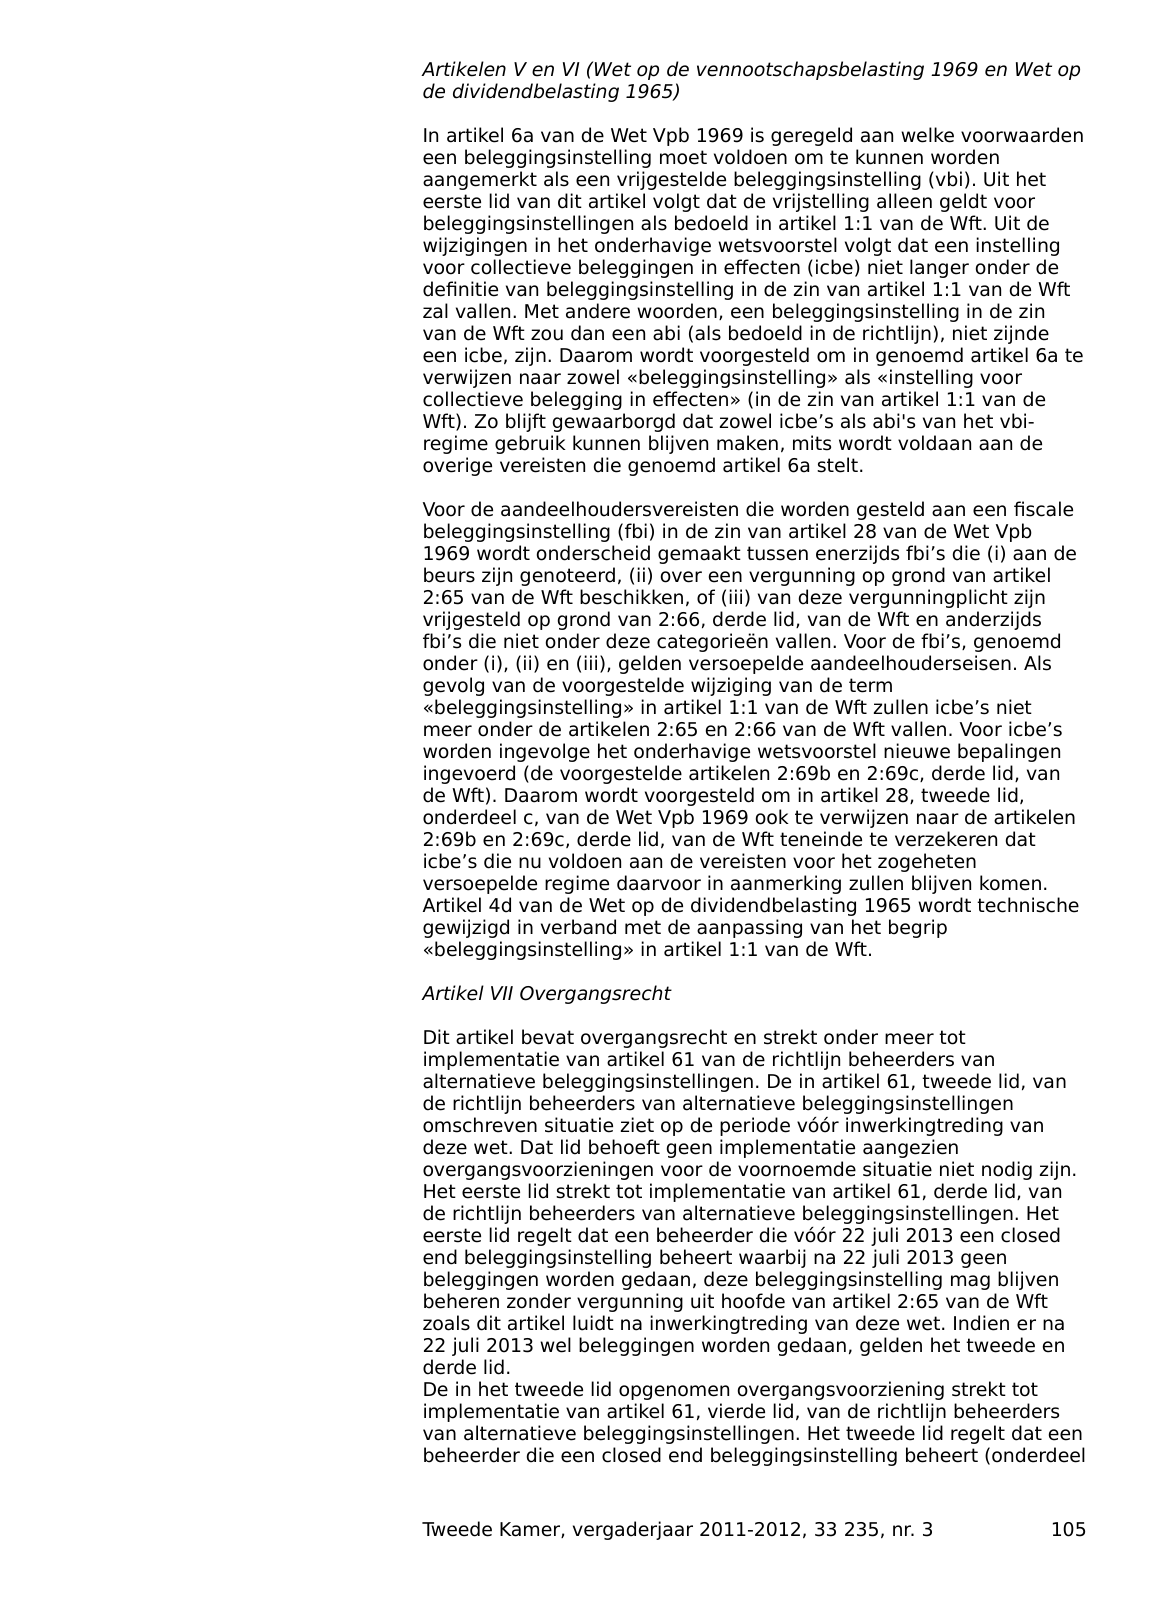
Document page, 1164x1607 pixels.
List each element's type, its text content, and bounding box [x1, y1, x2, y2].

text Het eerste lid strekt tot implementatie van artikel 61, derde lid, van de richtlijn beheerders van alternatieve beleggingsinstellingen. Het eerste lid regelt dat een beheerder die vóór 22 juli 2013 een closed end beleggingsinstelling beheert waarbij na 22 juli 2013 geen beleggingen worden gedaan, deze beleggingsinstelling mag blijven beheren zonder vergunning uit hoofde van artikel 2:65 van de Wft zoals dit artikel luidt na inwerkingtreding van deze wet. Indien er na 22 juli 2013 wel beleggingen worden gedaan, gelden het tweede en derde lid. [422, 1181, 1087, 1379]
text Artikel 4d van de Wet op de dividendbelasting 1965 wordt technische gewijzigd in verband met de aanpassing van het begrip «beleggingsinstelling» in artikel 1:1 van de Wft. [422, 895, 1087, 961]
text De in het tweede lid opgenomen overgangsvoorziening strekt tot implementatie van artikel 61, vierde lid, van de richtlijn beheerders van alternatieve beleggingsinstellingen. Het tweede lid regelt dat een beheerder die een closed end beleggingsinstelling beheert (onderdeel [422, 1379, 1087, 1467]
text Dit artikel bevat overgangsrecht en strekt onder meer tot implementatie van artikel 61 van de richtlijn beheerders van alternatieve beleggingsinstellingen. De in artikel 61, tweede lid, van de richtlijn beheerders van alternatieve beleggingsinstellingen omschreven situatie ziet op de periode vóór inwerkingtreding van deze wet. Dat lid behoeft geen implementatie aangezien overgangsvoorzieningen voor de voornoemde situatie niet nodig zijn. [422, 1027, 1087, 1181]
subtitle Artikelen V en VI (Wet op de vennootschapsbelasting 1969 en Wet op de dividendbelasting 1965) [422, 59, 1087, 103]
subtitle Artikel VII Overgangsrecht [422, 983, 1087, 1005]
text Voor de aandeelhoudersvereisten die worden gesteld aan een fiscale beleggingsinstelling (fbi) in de zin van artikel 28 van de Wet Vpb 1969 wordt onderscheid gemaakt tussen enerzijds fbi’s die (i) aan de beurs zijn genoteerd, (ii) over een vergunning op grond van artikel 2:65 van de Wft beschikken, of (iii) van deze vergunningplicht zijn vrijgesteld op grond van 2:66, derde lid, van de Wft en anderzijds fbi’s die niet onder deze categorieën vallen. Voor de fbi’s, genoemd onder (i), (ii) en (iii), gelden versoepelde aandeelhouderseisen. Als gevolg van de voorgestelde wijziging van de term «beleggingsinstelling» in artikel 1:1 van de Wft zullen icbe’s niet meer onder de artikelen 2:65 en 2:66 van de Wft vallen. Voor icbe’s worden ingevolge het onderhavige wetsvoorstel nieuwe bepalingen ingevoerd (de voorgestelde artikelen 2:69b en 2:69c, derde lid, van de Wft). Daarom wordt voorgesteld om in artikel 28, tweede lid, onderdeel c, van de Wet Vpb 1969 ook te verwijzen naar de artikelen 2:69b en 2:69c, derde lid, van de Wft teneinde te verzekeren dat icbe’s die nu voldoen aan de vereisten voor het zogeheten versoepelde regime daarvoor in aanmerking zullen blijven komen. [422, 499, 1087, 895]
text In artikel 6a van de Wet Vpb 1969 is geregeld aan welke voorwaarden een beleggingsinstelling moet voldoen om te kunnen worden aangemerkt als een vrijgestelde beleggingsinstelling (vbi). Uit het eerste lid van dit artikel volgt dat de vrijstelling alleen geldt voor beleggingsinstellingen als bedoeld in artikel 1:1 van de Wft. Uit de wijzigingen in het onderhavige wetsvoorstel volgt dat een instelling voor collectieve beleggingen in effecten (icbe) niet langer onder de definitie van beleggingsinstelling in de zin van artikel 1:1 van de Wft zal vallen. Met andere woorden, een beleggingsinstelling in de zin van de Wft zou dan een abi (als bedoeld in de richtlijn), niet zijnde een icbe, zijn. Daarom wordt voorgesteld om in genoemd artikel 6a te verwijzen naar zowel «beleggingsinstelling» als «instelling voor collectieve belegging in effecten» (in de zin van artikel 1:1 van de Wft). Zo blijft gewaarborgd dat zowel icbe’s als abi's van het vbi-regime gebruik kunnen blijven maken, mits wordt voldaan aan de overige vereisten die genoemd artikel 6a stelt. [422, 125, 1087, 477]
